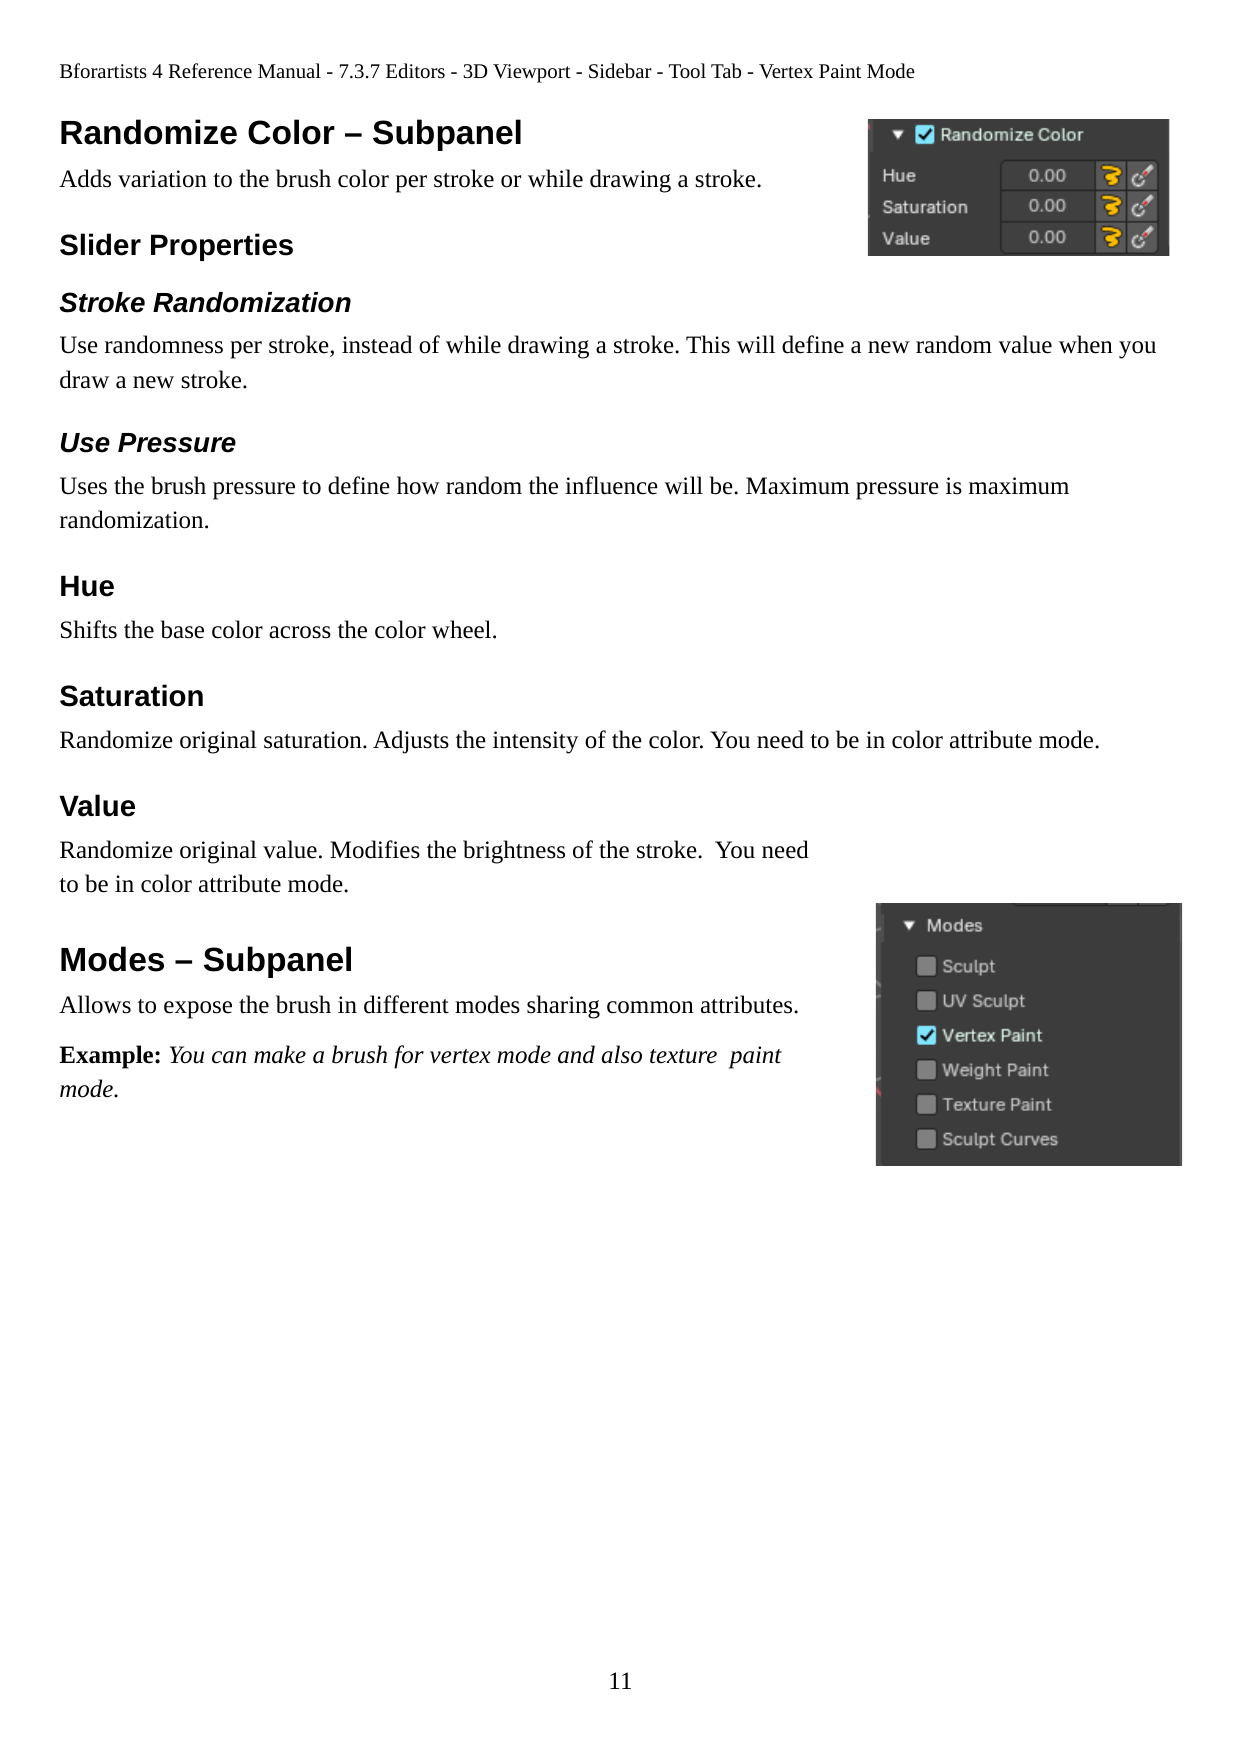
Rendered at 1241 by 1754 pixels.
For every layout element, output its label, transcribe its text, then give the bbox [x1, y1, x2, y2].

subtitle Value [59, 789, 1181, 823]
subtitle Hue [59, 569, 1181, 603]
text Allows to expose the brush in different modes sharing common attributes. [59, 991, 875, 1019]
text Example: You can make a brush for vertex mode and also texture paint mode. [59, 1040, 875, 1103]
text Shifts the base color across the color wheel. [59, 615, 1181, 644]
subtitle Stroke Randomization [59, 286, 1181, 318]
subtitle Slider Properties [59, 227, 1181, 261]
text Randomize original value. Modifies the brightness of the stroke. You need to be in color attribute mode. [59, 835, 1181, 898]
subtitle Modes – Subpanel [59, 939, 875, 978]
picture [867, 119, 1170, 256]
text Uses the brush pressure to define how random the influence will be. Maximum pressure is maximum randomization. [59, 471, 1181, 534]
text Use randomness per stroke, instead of while drawing a stroke. This will define a new random value when you draw a new stroke. [59, 331, 1181, 394]
subtitle Randomize Color – Subpanel [59, 113, 1181, 151]
subtitle Use Pressure [59, 427, 1181, 458]
text Randomize original saturation. Adjusts the intensity of the color. You need to be in color attribute mode. [59, 725, 1181, 754]
subtitle Saturation [59, 679, 1181, 713]
text Adds variation to the brush color per stroke or while drawing a stroke. [59, 164, 867, 192]
picture [875, 903, 1183, 1166]
